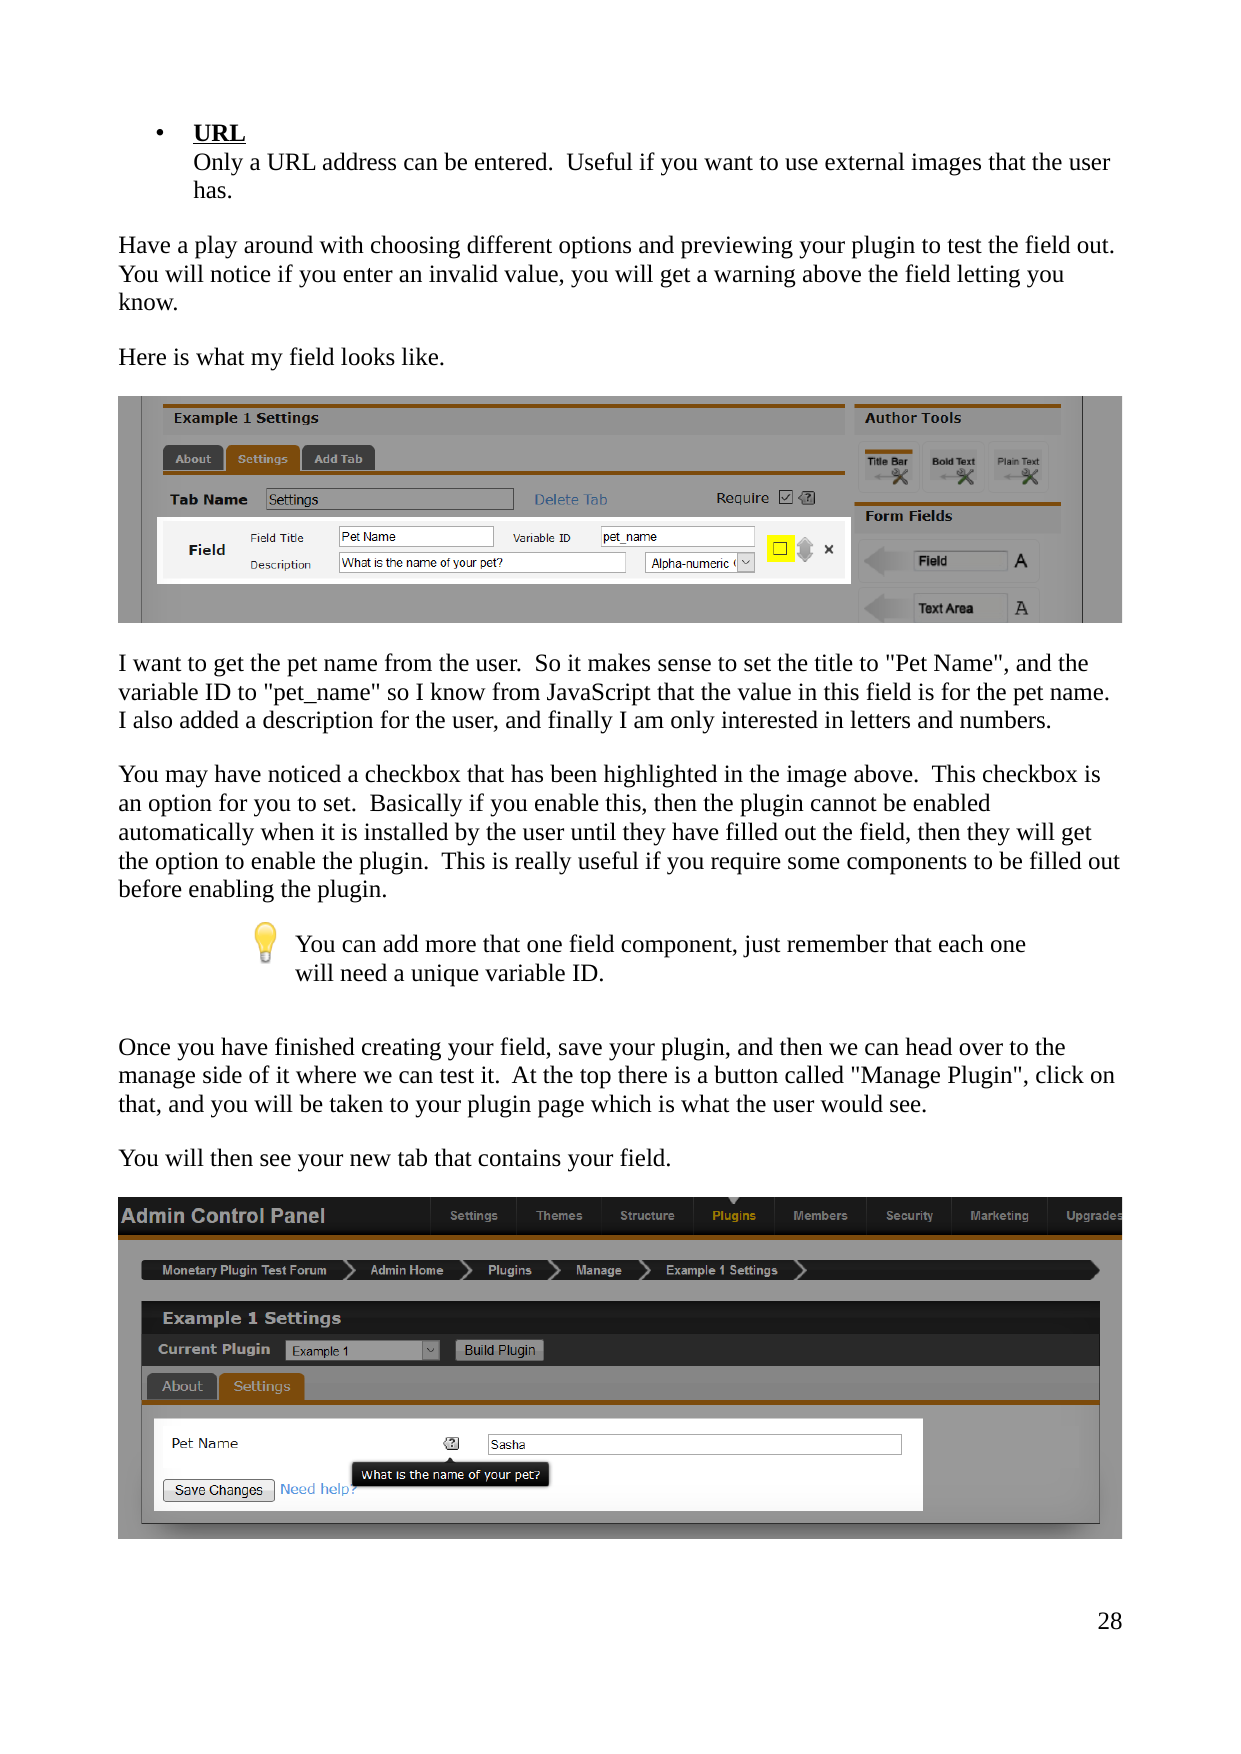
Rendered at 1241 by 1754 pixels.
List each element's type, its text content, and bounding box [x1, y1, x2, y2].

picture [118, 396, 1123, 623]
picture [248, 922, 283, 964]
text You will then see your new tab that contains your field. [118, 1143, 1122, 1172]
text Have a play around with choosing different options and previewing your plugin to test the field out. You will notice if you enter an invalid value, you will get a warning above the field letting you know. [118, 230, 1122, 316]
text I want to get the pet name from the user. So it makes sense to set the title to "Pet Name", and the variable ID to "pet_name" so I know from JavaScript that the value in this field is for the pet name. I also added a description for the user, and finally I am only interested in letters and numbers. [118, 648, 1122, 734]
table_header [236, 929, 295, 1006]
list URL Only a URL address can be entered. Useful if you want to use external images that the user has. [156, 118, 1122, 204]
text Here is what my field looks like. [118, 342, 1122, 370]
text You may have noticed a checkbox that has been highlighted in the image above. This checkbox is an option for you to set. Basically if you enable this, then the plugin cannot be enabled automatically when it is installed by the user until they have filled out the field, then they will get the option to enable the plugin. This is really useful if you require some components to be filled out before enabling the plugin. [118, 759, 1122, 903]
text Once you have finished creating your field, save your plugin, and then we can head over to the manage side of it where we can test it. At the top there is a button called "Manage Plugin", click on that, and you will be taken to your plugin page which is what the user would see. [118, 1032, 1122, 1118]
table_header You can add more that one field component, just remember that each one will need a unique variable ID. [295, 929, 1051, 1006]
picture [118, 1197, 1123, 1539]
